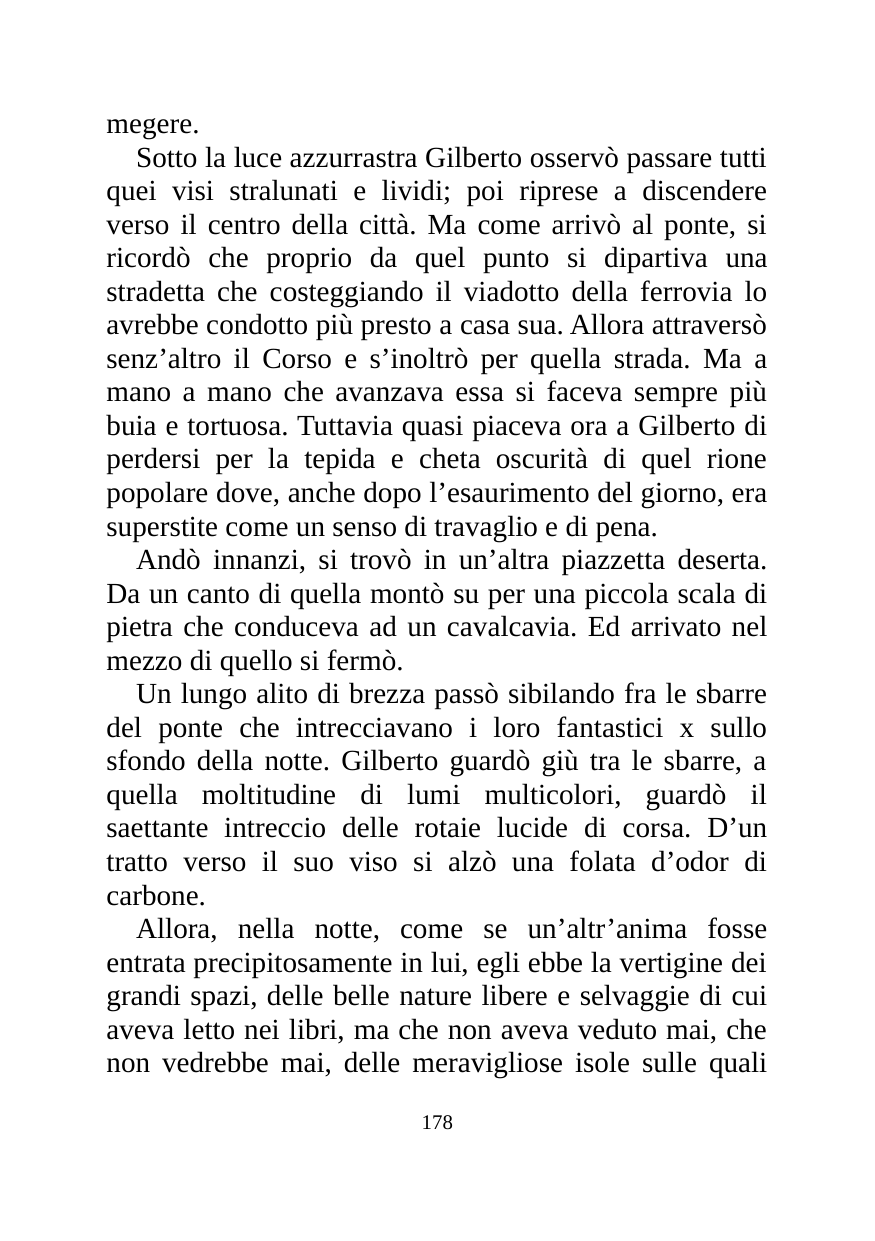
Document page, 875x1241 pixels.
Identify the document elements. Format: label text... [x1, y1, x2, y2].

text megere. [106, 106, 768, 140]
text Andò innanzi, si trovò in un’altra piazzetta deserta. Da un canto di quella montò su per una piccola scala di pietra che conduceva ad un cavalcavia. Ed arrivato nel mezzo di quello si fermò. [106, 542, 768, 676]
text Allora, nella notte, come se un’altr’anima fosse entrata precipitosamente in lui, egli ebbe la vertigine dei grandi spazi, delle belle nature libere e selvaggie di cui aveva letto nei libri, ma che non aveva veduto mai, che non vedrebbe mai, delle meravigliose isole sulle quali [106, 911, 768, 1079]
text Un lungo alito di brezza passò sibilando fra le sbarre del ponte che intrecciavano i loro fantastici x sullo sfondo della notte. Gilberto guardò giù tra le sbarre, a quella moltitudine di lumi multicolori, guardò il saettante intreccio delle rotaie lucide di corsa. D’un tratto verso il suo viso si alzò una folata d’odor di carbone. [106, 676, 768, 911]
text Sotto la luce azzurrastra Gilberto osservò passare tutti quei visi stralunati e lividi; poi riprese a discendere verso il centro della città. Ma come arrivò al ponte, si ricordò che proprio da quel punto si dipartiva una stradetta che costeggiando il viadotto della ferrovia lo avrebbe condotto più presto a casa sua. Allora attraversò senz’altro il Corso e s’inoltrò per quella strada. Ma a mano a mano che avanzava essa si faceva sempre più buia e tortuosa. Tuttavia quasi piaceva ora a Gilberto di perdersi per la tepida e cheta oscurità di quel rione popolare dove, anche dopo l’esaurimento del giorno, era superstite come un senso di travaglio e di pena. [106, 140, 768, 542]
